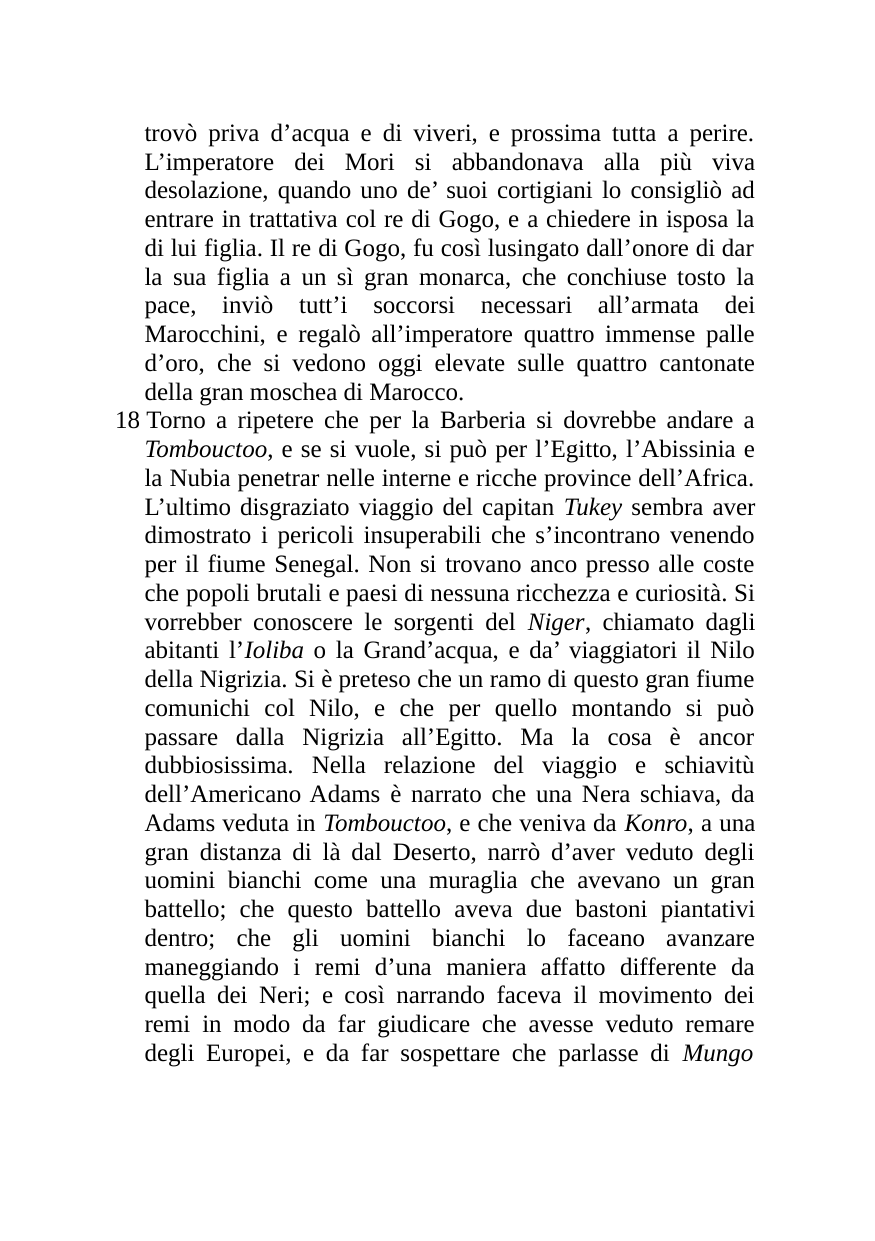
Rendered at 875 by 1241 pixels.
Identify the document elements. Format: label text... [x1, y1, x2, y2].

text trovò priva d’acqua e di viveri, e prossima tutta a perire. L’imperatore dei Mori si abbandonava alla più viva desolazione, quando uno de’ suoi cortigiani lo consigliò ad entrare in trattativa col re di Gogo, e a chiedere in isposa la di lui figlia. Il re di Gogo, fu così lusingato dall’onore di dar la sua figlia a un sì gran monarca, che conchiuse tosto la pace, inviò tutt’i soccorsi necessari all’armata dei Marocchini, e regalò all’imperatore quattro immense palle d’oro, che si vedono oggi elevate sulle quattro cantonate della gran moschea di Marocco. [115, 118, 755, 406]
text Torno a ripetere che per la Barberia si dovrebbe andare a Tombouctoo, e se si vuole, si può per l’Egitto, l’Abissinia e la Nubia penetrar nelle interne e ricche province dell’Africa. L’ultimo disgraziato viaggio del capitan Tukey sembra aver dimostrato i pericoli insuperabili che s’incontrano venendo per il fiume Senegal. Non si trovano anco presso alle coste che popoli brutali e paesi di nessuna ricchezza e curiosità. Si vorrebber conoscere le sorgenti del Niger, chiamato dagli abitanti l’Ioliba o la Grand’acqua, e da’ viaggiatori il Nilo della Nigrizia. Si è preteso che un ramo di questo gran fiume comunichi col Nilo, e che per quello montando si può passare dalla Nigrizia all’Egitto. Ma la cosa è ancor dubbiosissima. Nella relazione del viaggio e schiavitù dell’Americano Adams è narrato che una Nera schiava, da Adams veduta in Tombouctoo, e che veniva da Konro, a una gran distanza di là dal Deserto, narrò d’aver veduto degli uomini bianchi come una muraglia che avevano un gran battello; che questo battello aveva due bastoni piantativi dentro; che gli uomini bianchi lo faceano avanzare maneggiando i remi d’una maniera affatto differente da quella dei Neri; e così narrando faceva il movimento dei remi in modo da far giudicare che avesse veduto remare degli Europei, e da far sospettare che parlasse di Mungo [115, 406, 755, 1067]
